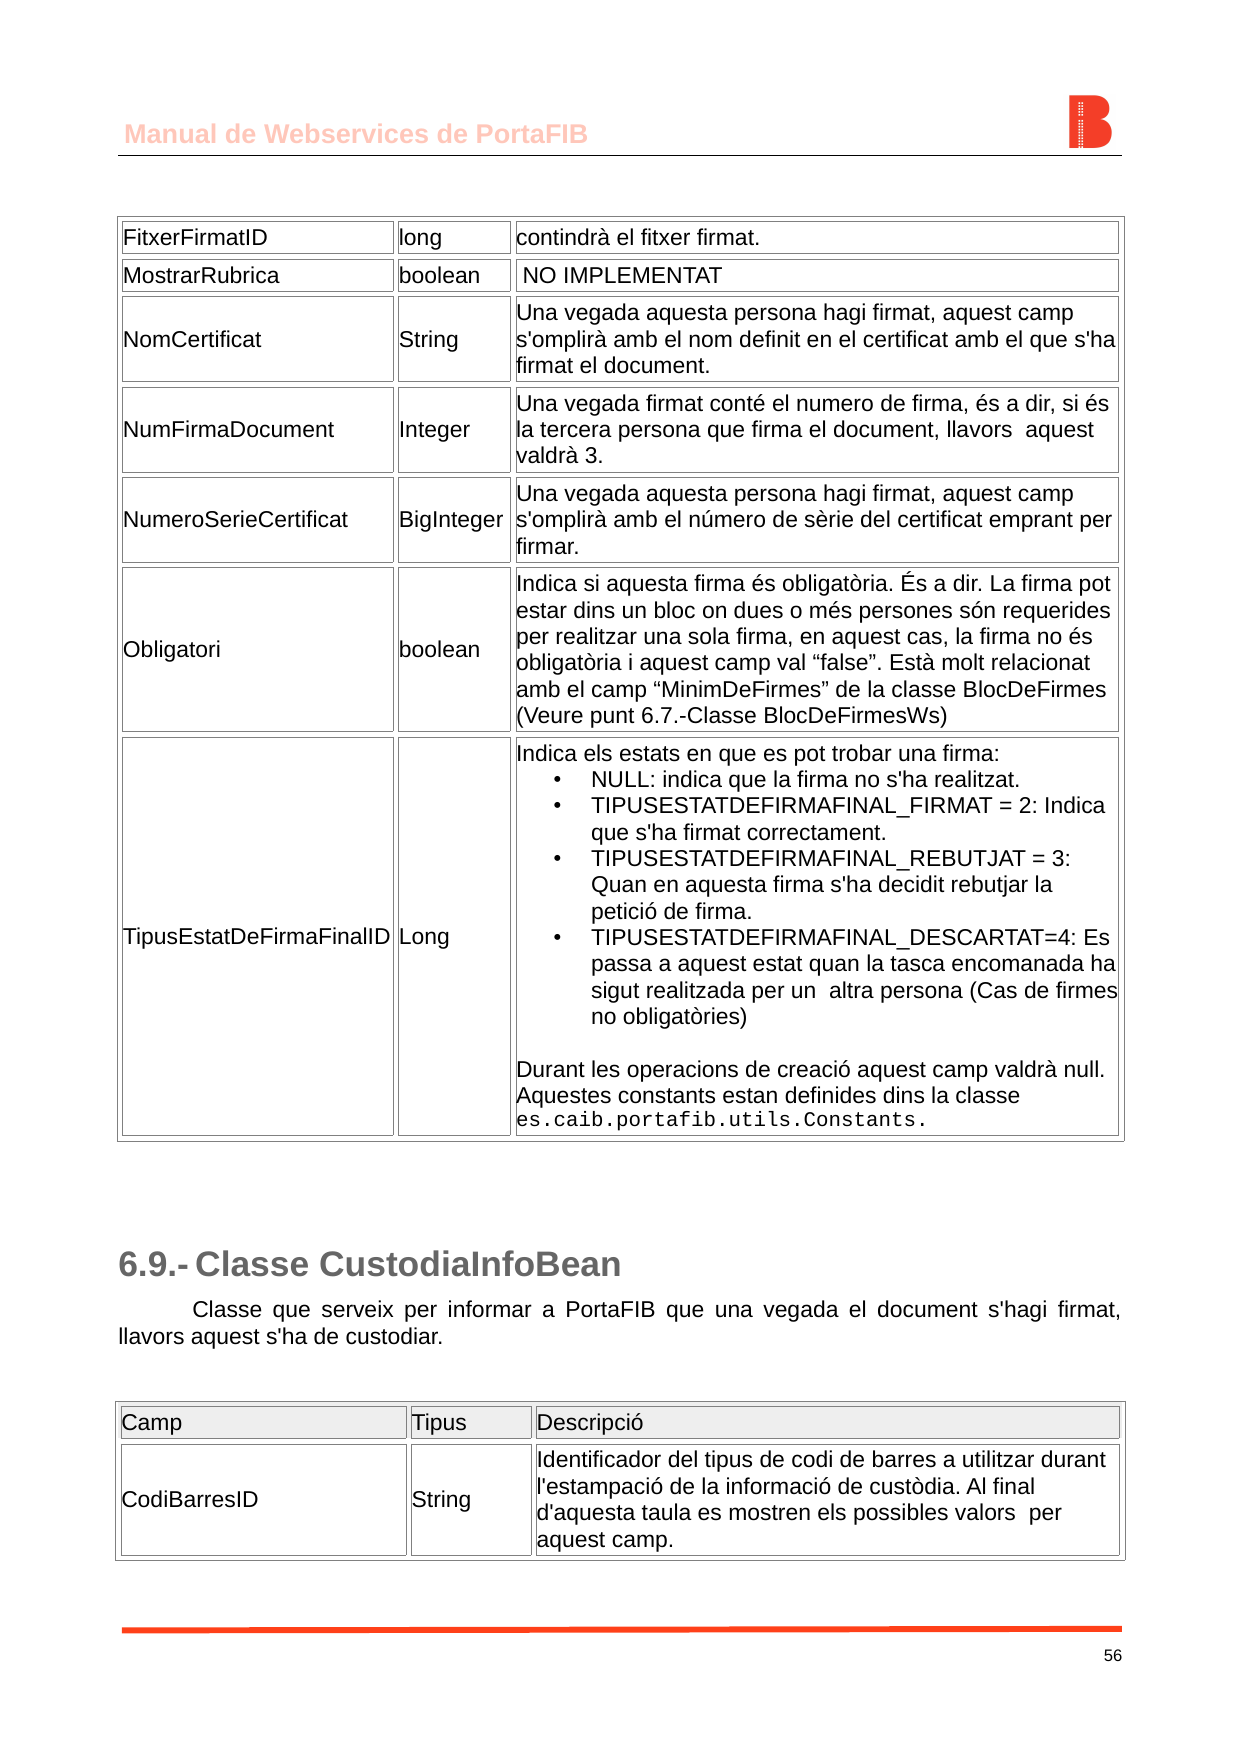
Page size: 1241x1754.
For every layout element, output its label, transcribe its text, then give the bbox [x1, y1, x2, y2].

table_cell NO IMPLEMENTAT [513, 253, 1121, 291]
table_cell FitxerFirmatID [120, 217, 396, 253]
text Classe que serveix per informar a PortaFIB que una vegada el document s'hagi firmat, llavors aquest s'ha de custodiar. [118, 1296, 1122, 1349]
table_header Camp [118, 1402, 408, 1438]
picture [1063, 94, 1117, 150]
table_cell BigInteger [396, 472, 513, 562]
table_cell NumFirmaDocument [120, 381, 396, 472]
table_cell CodiBarresID [118, 1438, 408, 1555]
table_cell NumeroSerieCertificat [120, 472, 396, 562]
table_cell Una vegada aquesta persona hagi firmat, aquest camp s'omplirà amb el nom definit en el certificat amb el que s'ha firmat el document. [513, 291, 1121, 381]
table_cell Indica si aquesta firma és obligatòria. És a dir. La firma pot estar dins un bloc on dues o més persones són requerides per realitzar una sola firma, en aquest cas, la firma no és obligatòria i aquest camp val “false”. Està molt relacionat amb el camp “MinimDeFirmes” de la classe BlocDeFirmes (Veure punt 6.7.-Classe BlocDeFirmesWs) [513, 562, 1121, 731]
table_cell MostrarRubrica [120, 253, 396, 291]
table_cell Una vegada firmat conté el numero de firma, és a dir, si és la tercera persona que firma el document, llavors aquest valdrà 3. [513, 381, 1121, 472]
table_header Descripció [534, 1402, 1122, 1438]
table_cell Integer [396, 381, 513, 472]
subtitle Classe CustodiaInfoBean [118, 1243, 1122, 1284]
table_cell long [396, 217, 513, 253]
table_cell NomCertificat [120, 291, 396, 381]
table_cell contindrà el fitxer firmat. [513, 217, 1121, 253]
table_cell String [409, 1438, 533, 1555]
table_cell boolean [396, 253, 513, 291]
table_cell Indica els estats en que es pot trobar una firma: NULL: indica que la firma no s'ha realitzat. TIPUSESTATDEFIRMAFINAL_FIRMAT = 2: Indica que s'ha firmat correctament. TIPUSESTATDEFIRMAFINAL_REBUTJAT = 3: Quan en aquesta firma s'ha decidit rebutjar la petició de firma. TIPUSESTATDEFIRMAFINAL_DESCARTAT=4: Es passa a aquest estat quan la tasca encomanada ha sigut realitzada per un altra persona (Cas de firmes no obligatòries) Durant les operacions de creació aquest camp valdrà null. Aquestes constants estan definides dins la classe es.caib.portafib.utils.Constants. [513, 731, 1121, 1135]
table_cell Una vegada aquesta persona hagi firmat, aquest camp s'omplirà amb el número de sèrie del certificat emprant per firmar. [513, 472, 1121, 562]
table_cell TipusEstatDeFirmaFinalID [120, 731, 396, 1135]
table_header Tipus [409, 1402, 533, 1438]
table_cell Identificador del tipus de codi de barres a utilitzar durant l'estampació de la informació de custòdia. Al final d'aquesta taula es mostren els possibles valors per aquest camp. [534, 1438, 1122, 1555]
table_cell boolean [396, 562, 513, 731]
table_cell Long [396, 731, 513, 1135]
table_cell Obligatori [120, 562, 396, 731]
table_cell String [396, 291, 513, 381]
